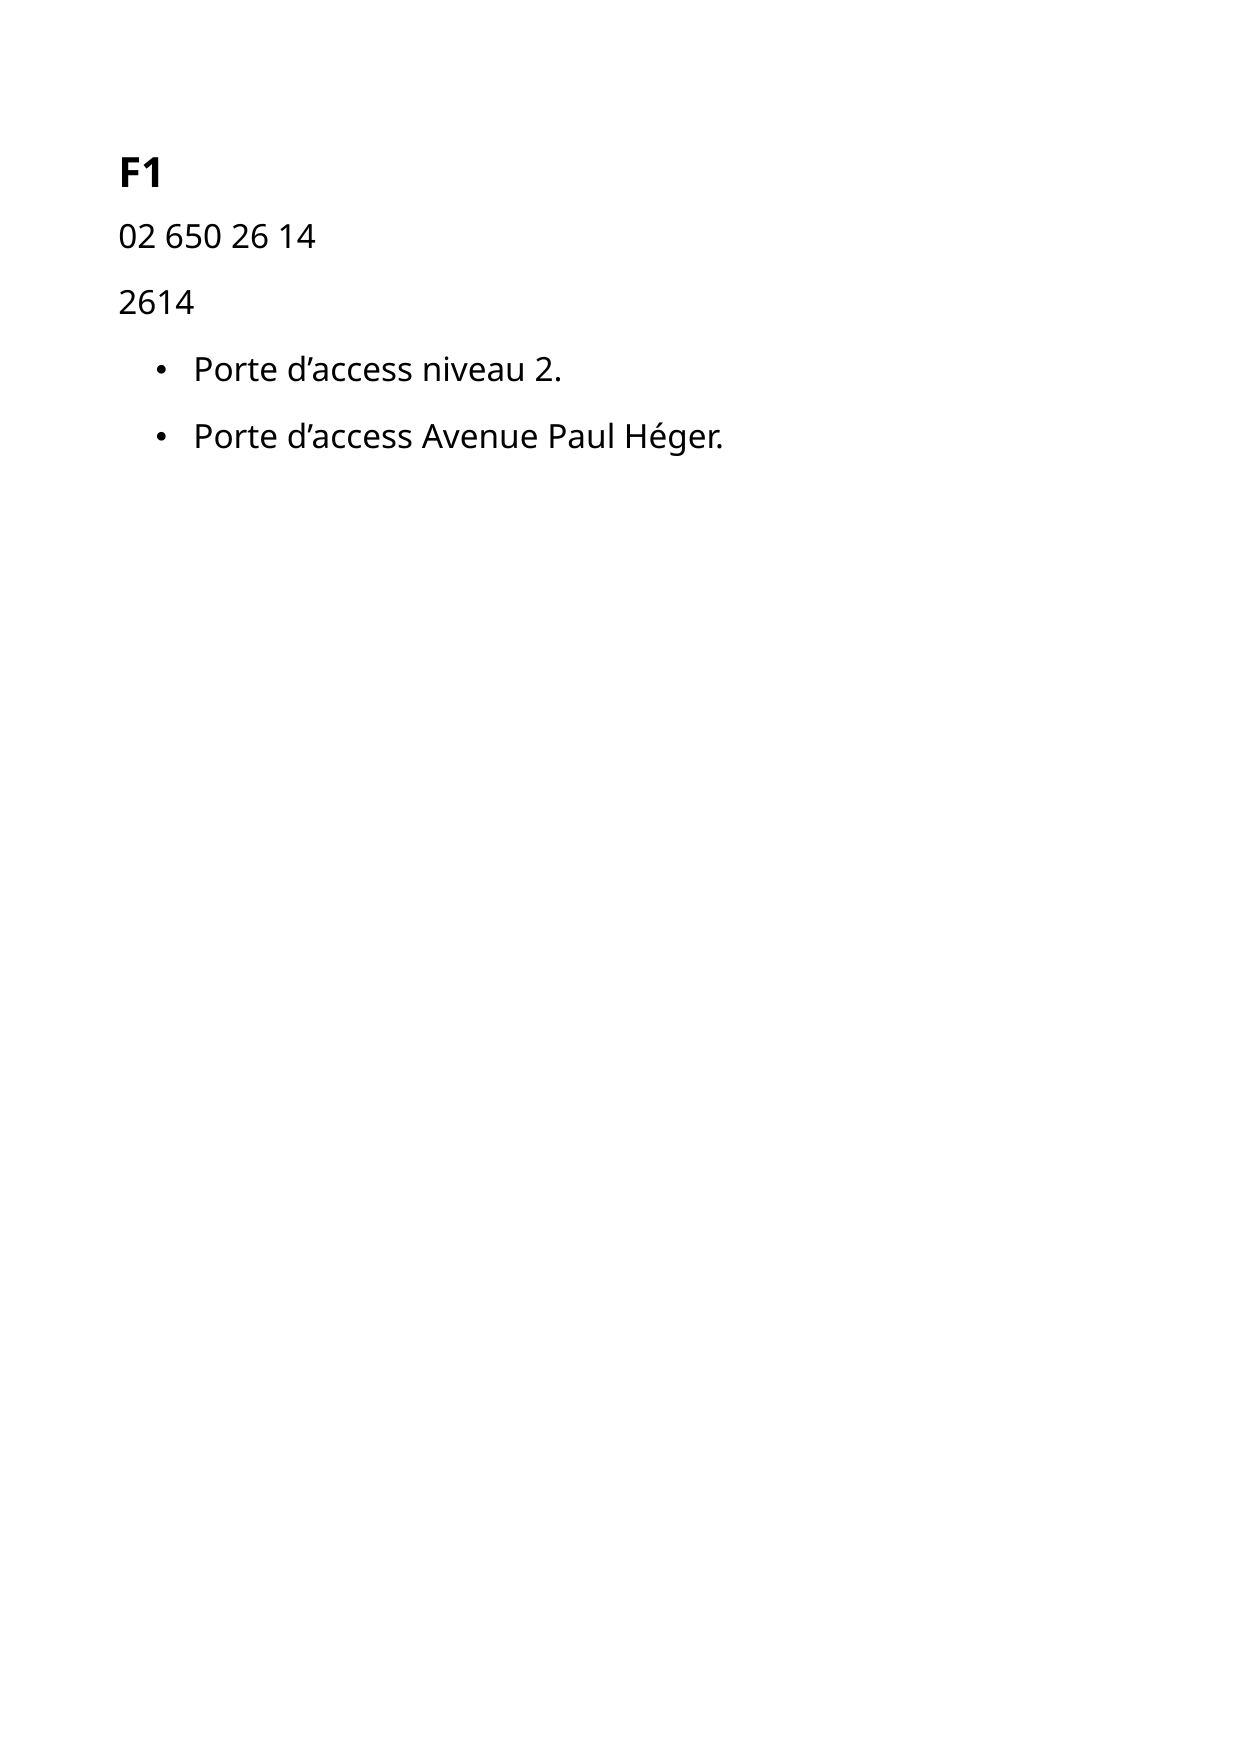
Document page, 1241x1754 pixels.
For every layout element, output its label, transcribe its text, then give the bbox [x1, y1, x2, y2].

subtitle F1 [118, 143, 1122, 200]
subtitle Porte d’access niveau 2. [156, 346, 1122, 391]
text 02 650 26 14 [118, 212, 1122, 258]
text 2614 [118, 279, 1122, 324]
subtitle Porte d’access Avenue Paul Héger. [156, 413, 1122, 458]
